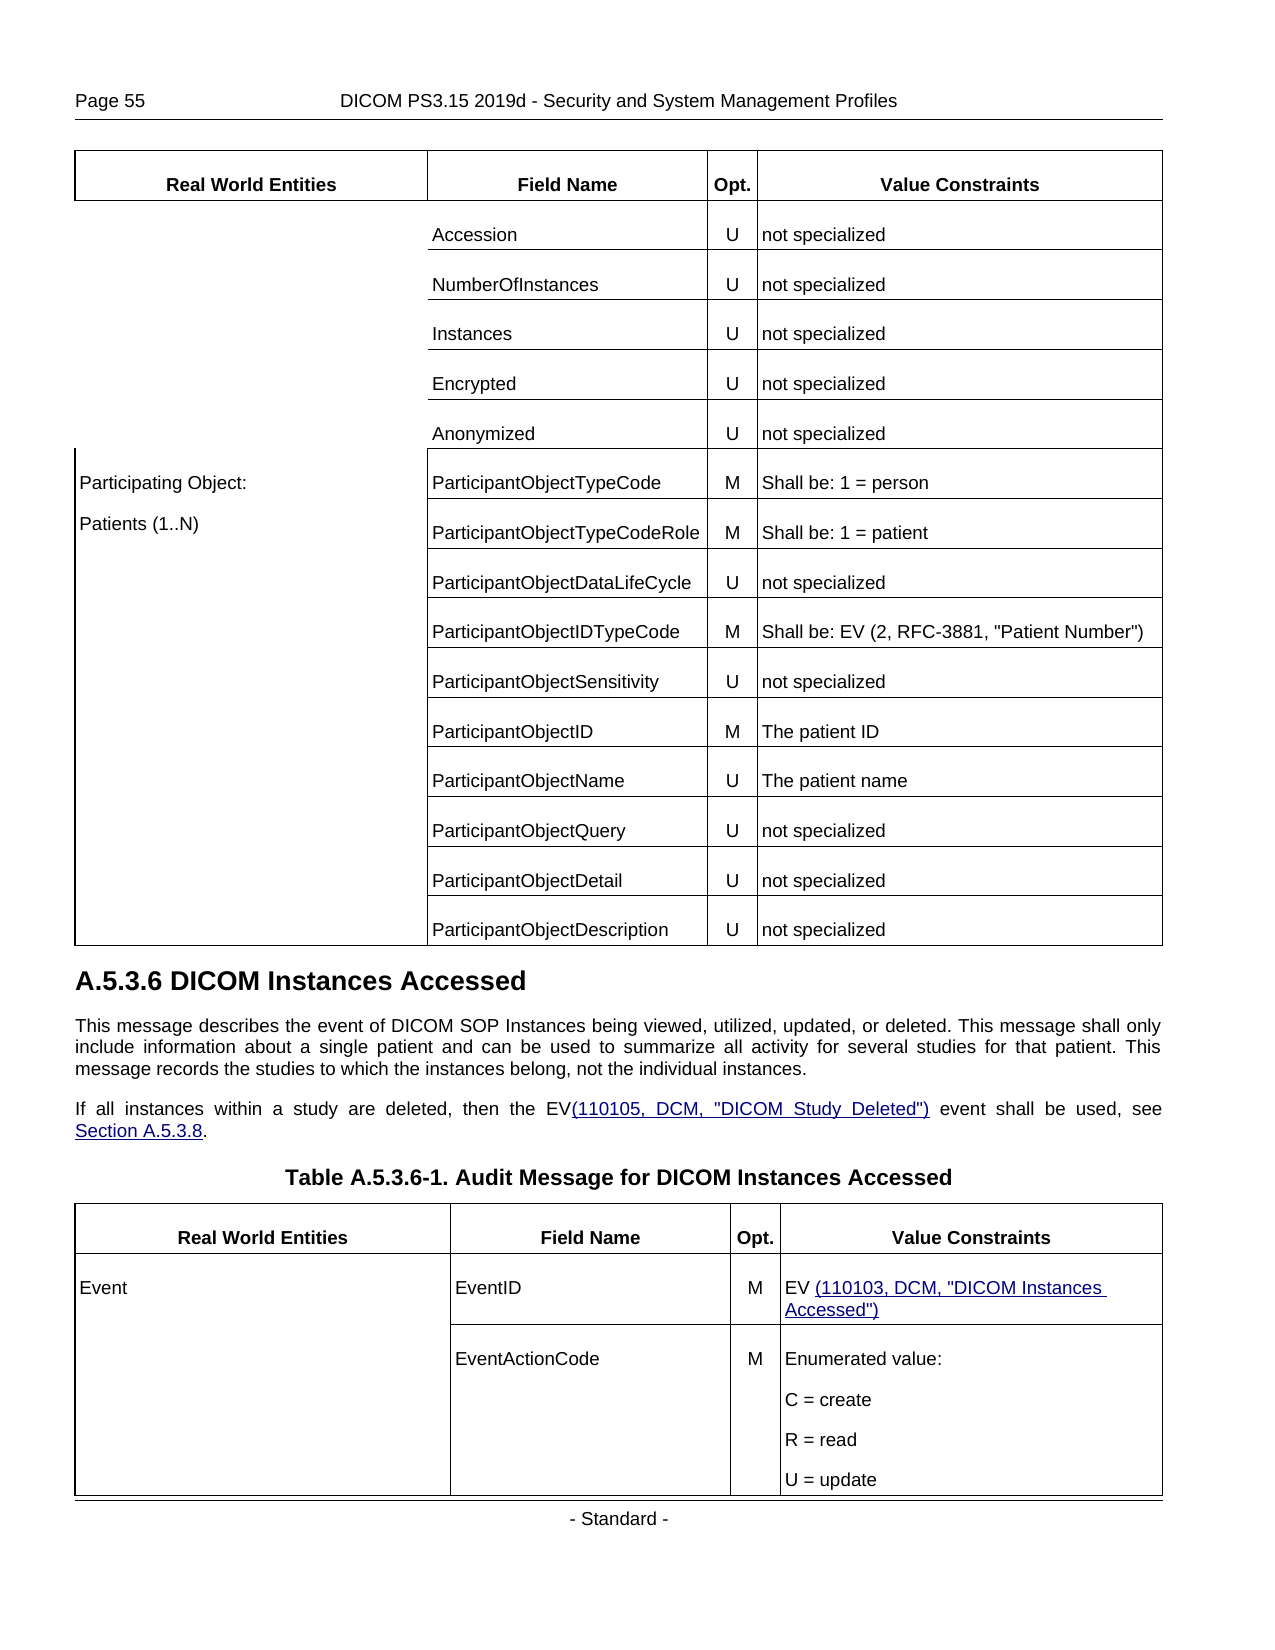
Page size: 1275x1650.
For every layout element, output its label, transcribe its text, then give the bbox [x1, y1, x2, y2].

table_header Value Constraints [758, 151, 1162, 200]
table_header Field Name [451, 1204, 730, 1253]
table_cell Encrypted [428, 350, 707, 398]
table_cell not specialized [758, 847, 1162, 895]
table_cell Anonymized [428, 400, 707, 448]
table_cell not specialized [758, 896, 1162, 945]
table_cell ParticipantObjectID [428, 698, 707, 746]
table_cell U [708, 747, 757, 796]
table_cell ParticipantObjectDescription [428, 896, 707, 945]
table_cell U [708, 896, 757, 945]
table_cell not specialized [758, 648, 1162, 697]
table_cell Shall be: 1 = person [758, 449, 1162, 498]
table_cell Accession [428, 201, 707, 249]
table_header Opt. [731, 1204, 780, 1253]
table_cell U [708, 797, 757, 846]
table_cell not specialized [758, 400, 1162, 448]
table_cell not specialized [758, 201, 1162, 249]
table_cell U [708, 250, 757, 299]
table_cell ParticipantObjectSensitivity [428, 648, 707, 697]
table_cell U [708, 549, 757, 597]
table_cell Shall be: EV (2, RFC-3881, "Patient Number") [758, 598, 1162, 647]
table_cell U [708, 300, 757, 349]
table_cell M [708, 449, 757, 498]
table_cell Instances [428, 300, 707, 349]
table_cell not specialized [758, 350, 1162, 398]
table_cell Participating Object: Patients (1..N) [76, 448, 427, 945]
table_cell EV (110103, DCM, "DICOM Instances Accessed") [781, 1254, 1162, 1324]
table_cell ParticipantObjectName [428, 747, 707, 796]
table_cell not specialized [758, 549, 1162, 597]
table_cell not specialized [758, 250, 1162, 299]
table_header Value Constraints [781, 1204, 1162, 1253]
table_header Opt. [708, 151, 757, 200]
table_cell The patient ID [758, 698, 1162, 746]
table_cell The patient name [758, 747, 1162, 796]
table_header Field Name [428, 151, 707, 200]
table_cell M [708, 598, 757, 647]
table_cell ParticipantObjectDetail [428, 847, 707, 895]
table_cell M [731, 1325, 780, 1495]
text If all instances within a study are deleted, then the EV(110105, DCM, "DICOM Study Deleted") event shall be used, see Section A.5.3.8. [75, 1098, 1162, 1141]
table_cell U [708, 350, 757, 398]
table_cell ParticipantObjectIDTypeCode [428, 598, 707, 647]
text A.5.3.6 DICOM Instances Accessed [75, 965, 1162, 996]
table_cell EventActionCode [451, 1325, 730, 1495]
table_header Real World Entities [76, 1204, 450, 1253]
table_cell Enumerated value: C = create R = read U = update [781, 1325, 1162, 1495]
table_cell U [708, 201, 757, 249]
table_cell M [708, 499, 757, 547]
table_cell M [731, 1254, 780, 1324]
text Table A.5.3.6-1. Audit Message for DICOM Instances Accessed [75, 1164, 1162, 1190]
table_cell M [708, 698, 757, 746]
table_cell U [708, 847, 757, 895]
table_cell ParticipantObjectTypeCode [428, 449, 707, 498]
table_header Real World Entities [76, 151, 427, 200]
table_cell not specialized [758, 797, 1162, 846]
table_cell Event [76, 1254, 450, 1495]
table_cell Shall be: 1 = patient [758, 499, 1162, 547]
text This message describes the event of DICOM SOP Instances being viewed, utilized, updated, or deleted. This message shall only include information about a single patient and can be used to summarize all activity for several studies for that patient. This message records the studies to which the instances belong, not the individual instances. [75, 1015, 1162, 1079]
table_cell not specialized [758, 300, 1162, 349]
table_cell U [708, 648, 757, 697]
table_cell ParticipantObjectTypeCodeRole [428, 499, 707, 547]
table_cell ParticipantObjectQuery [428, 797, 707, 846]
table_cell EventID [451, 1254, 730, 1324]
table_cell NumberOfInstances [428, 250, 707, 299]
table_cell U [708, 400, 757, 448]
table_cell ParticipantObjectDataLifeCycle [428, 549, 707, 597]
